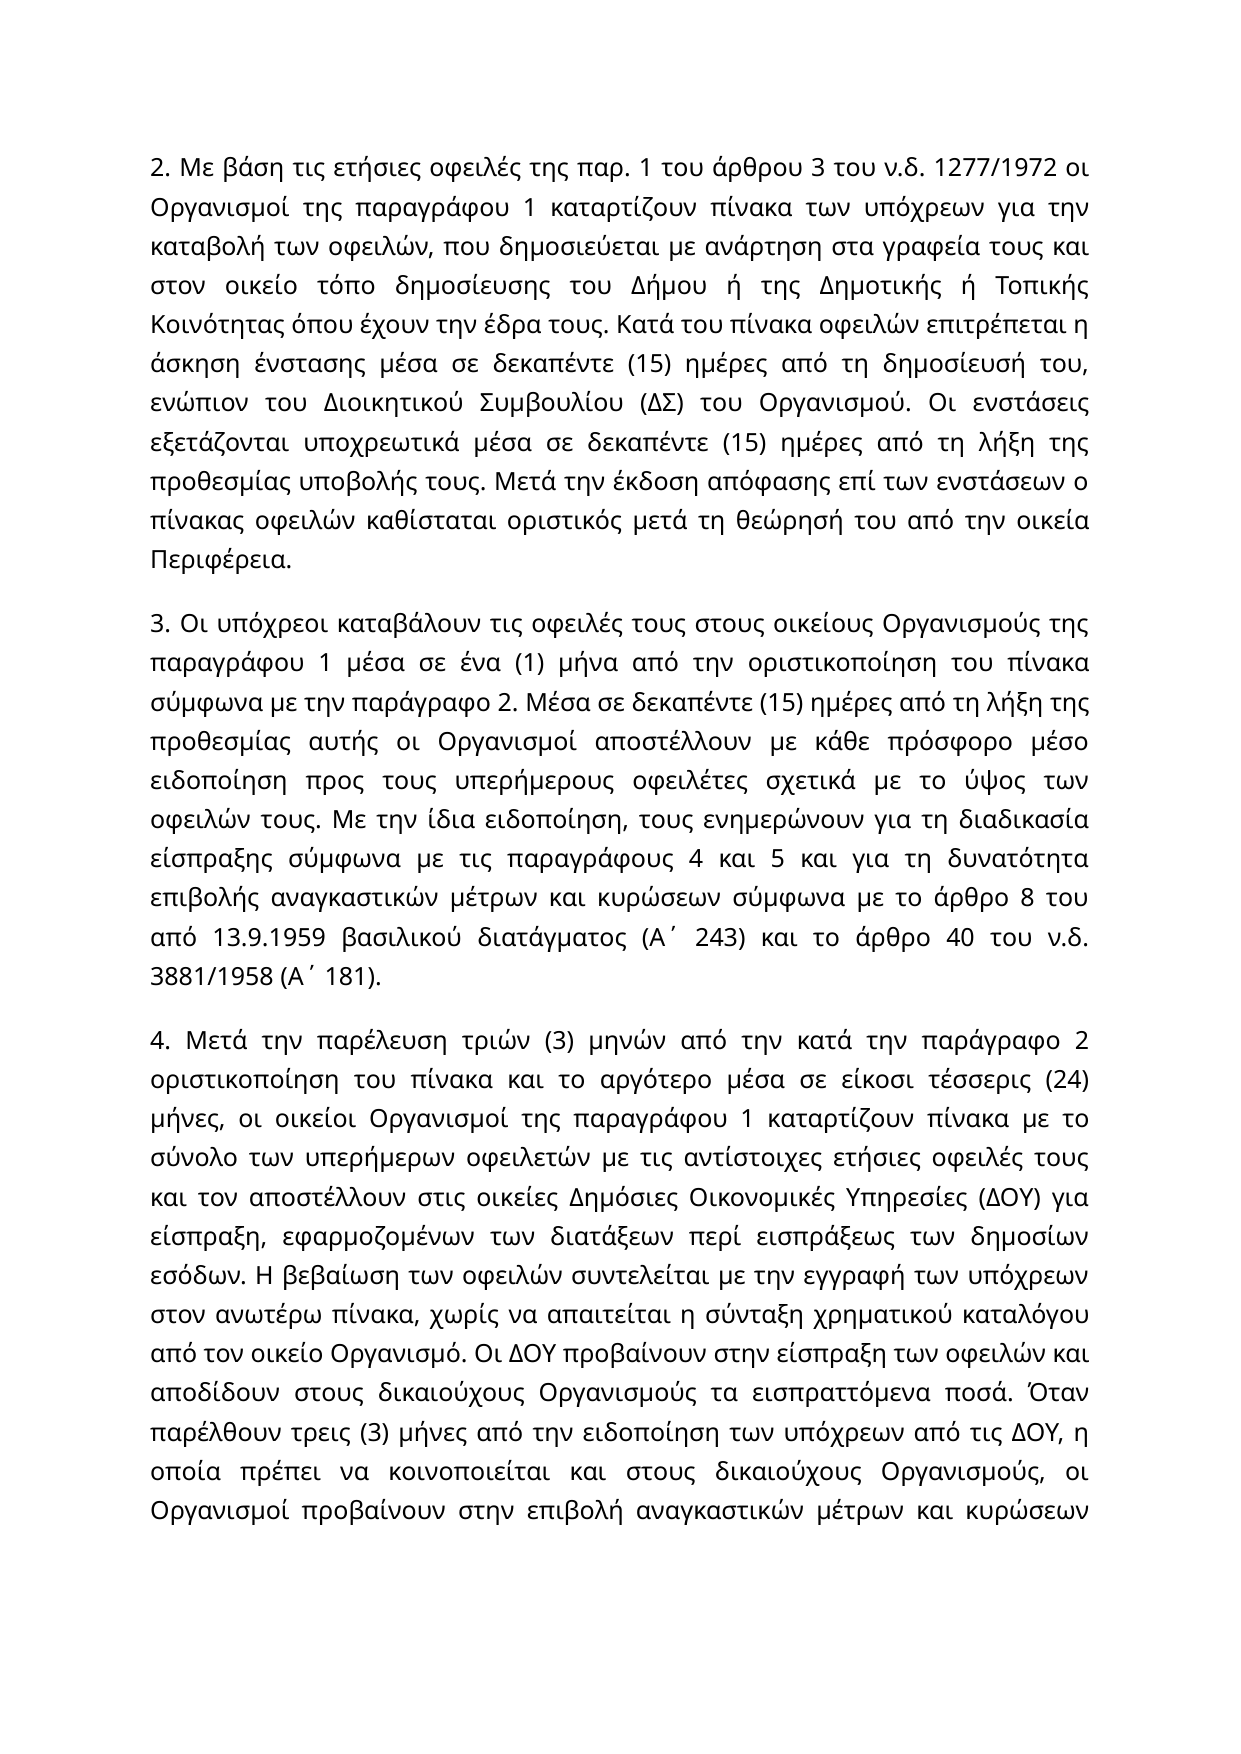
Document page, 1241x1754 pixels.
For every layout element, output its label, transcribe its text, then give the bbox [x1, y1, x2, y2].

text 3. Οι υπόχρεοι καταβάλουν τις οφειλές τους στους οικείους Οργανισμούς της παραγράφου 1 μέσα σε ένα (1) μήνα από την οριστικοποίηση του πίνακα σύμφωνα με την παράγραφο 2. Μέσα σε δεκαπέντε (15) ημέρες από τη λήξη της προθεσμίας αυτής οι Οργανισμοί αποστέλλουν με κάθε πρόσφορο μέσο ειδοποίηση προς τους υπερήμερους οφειλέτες σχετικά με το ύψος των οφειλών τους. Με την ίδια ειδοποίηση, τους ενημερώνουν για τη διαδικασία είσπραξης σύμφωνα με τις παραγράφους 4 και 5 και για τη δυνατότητα επιβολής αναγκαστικών μέτρων και κυρώσεων σύμφωνα με το άρθρο 8 του από 13.9.1959 βασιλικού διατάγματος (Α΄ 243) και το άρθρο 40 του ν.δ. 3881/1958 (Α΄ 181). [150, 606, 1090, 992]
text 4. Μετά την παρέλευση τριών (3) μηνών από την κατά την παράγραφο 2 οριστικοποίηση του πίνακα και το αργότερο μέσα σε είκοσι τέσσερις (24) μήνες, οι οικείοι Οργανισμοί της παραγράφου 1 καταρτίζουν πίνακα με το σύνολο των υπερήμερων οφειλετών με τις αντίστοιχες ετήσιες οφειλές τους και τον αποστέλλουν στις οικείες Δημόσιες Οικονομικές Υπηρεσίες (ΔΟΥ) για είσπραξη, εφαρμοζομένων των διατάξεων περί εισπράξεως των δημοσίων εσόδων. Η βεβαίωση των οφειλών συντελείται με την εγγραφή των υπόχρεων στον ανωτέρω πίνακα, χωρίς να απαιτείται η σύνταξη χρηματικού καταλόγου από τον οικείο Οργανισμό. Οι ΔΟΥ προβαίνουν στην είσπραξη των οφειλών και αποδίδουν στους δικαιούχους Οργανισμούς τα εισπραττόμενα ποσά. Όταν παρέλθουν τρεις (3) μήνες από την ειδοποίηση των υπόχρεων από τις ΔΟΥ, η οποία πρέπει να κοινοποιείται και στους δικαιούχους Οργανισμούς, οι Οργανισμοί προβαίνουν στην επιβολή αναγκαστικών μέτρων και κυρώσεων [150, 1022, 1090, 1527]
text 2. Με βάση τις ετήσιες οφειλές της παρ. 1 του άρθρου 3 του ν.δ. 1277/1972 οι Οργανισμοί της παραγράφου 1 καταρτίζουν πίνακα των υπόχρεων για την καταβολή των οφειλών, που δημοσιεύεται με ανάρτηση στα γραφεία τους και στον οικείο τόπο δημοσίευσης του Δήμου ή της Δημοτικής ή Τοπικής Κοινότητας όπου έχουν την έδρα τους. Κατά του πίνακα οφειλών επιτρέπεται η άσκηση ένστασης μέσα σε δεκαπέντε (15) ημέρες από τη δημοσίευσή του, ενώπιον του Διοικητικού Συμβουλίου (ΔΣ) του Οργανισμού. Οι ενστάσεις εξετάζονται υποχρεωτικά μέσα σε δεκαπέντε (15) ημέρες από τη λήξη της προθεσμίας υποβολής τους. Μετά την έκδοση απόφασης επί των ενστάσεων ο πίνακας οφειλών καθίσταται οριστικός μετά τη θεώρησή του από την οικεία Περιφέρεια. [150, 150, 1090, 576]
